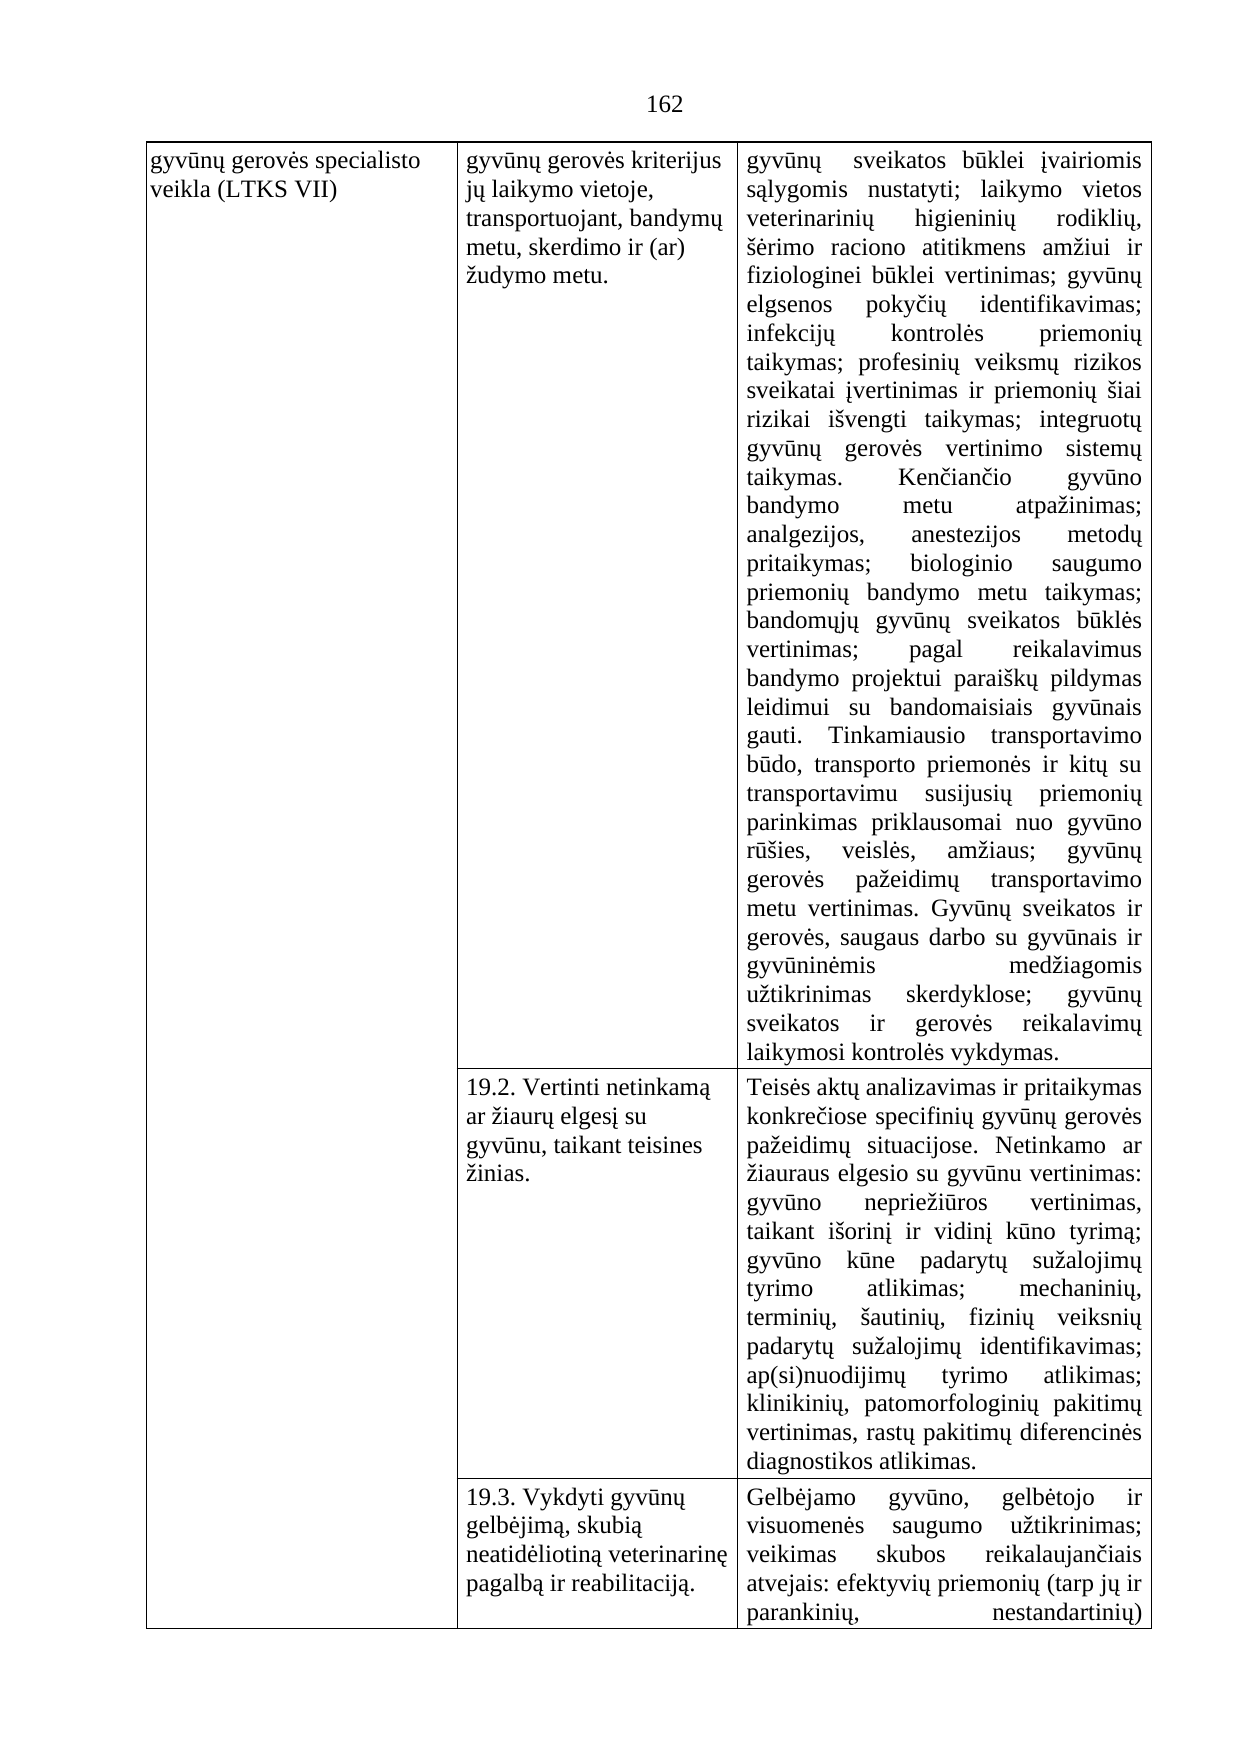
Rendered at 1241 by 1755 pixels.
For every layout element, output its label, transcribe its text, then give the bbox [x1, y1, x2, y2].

table_cell gyvūnų gerovės kriterijus jų laikymo vietoje, transportuojant, bandymų metu, skerdimo ir (ar) žudymo metu. [458, 143, 737, 1068]
table_cell 19.3. Vykdyti gyvūnų gelbėjimą, skubią neatidėliotiną veterinarinę pagalbą ir reabilitaciją. [458, 1479, 737, 1628]
table_cell 19.2. Vertinti netinkamą ar žiaurų elgesį su gyvūnu, taikant teisines žinias. [458, 1069, 737, 1478]
table_cell Gelbėjamo gyvūno, gelbėtojo ir visuomenės saugumo užtikrinimas; veikimas skubos reikalaujančiais atvejais: efektyvių priemonių (tarp jų ir parankinių, nestandartinių) [738, 1479, 1151, 1628]
table_cell Teisės aktų analizavimas ir pritaikymas konkrečiose specifinių gyvūnų gerovės pažeidimų situacijose. Netinkamo ar žiauraus elgesio su gyvūnu vertinimas: gyvūno nepriežiūros vertinimas, taikant išorinį ir vidinį kūno tyrimą; gyvūno kūne padarytų sužalojimų tyrimo atlikimas; mechaninių, terminių, šautinių, fizinių veiksnių padarytų sužalojimų identifikavimas; ap(si)nuodijimų tyrimo atlikimas; klinikinių, patomorfologinių pakitimų vertinimas, rastų pakitimų diferencinės diagnostikos atlikimas. [738, 1069, 1151, 1478]
table_cell gyvūnų sveikatos būklei įvairiomis sąlygomis nustatyti; laikymo vietos veterinarinių higieninių rodiklių, šėrimo raciono atitikmens amžiui ir fiziologinei būklei vertinimas; gyvūnų elgsenos pokyčių identifikavimas; infekcijų kontrolės priemonių taikymas; profesinių veiksmų rizikos sveikatai įvertinimas ir priemonių šiai rizikai išvengti taikymas; integruotų gyvūnų gerovės vertinimo sistemų taikymas. Kenčiančio gyvūno bandymo metu atpažinimas; analgezijos, anestezijos metodų pritaikymas; biologinio saugumo priemonių bandymo metu taikymas; bandomųjų gyvūnų sveikatos būklės vertinimas; pagal reikalavimus bandymo projektui paraiškų pildymas leidimui su bandomaisiais gyvūnais gauti. Tinkamiausio transportavimo būdo, transporto priemonės ir kitų su transportavimu susijusių priemonių parinkimas priklausomai nuo gyvūno rūšies, veislės, amžiaus; gyvūnų gerovės pažeidimų transportavimo metu vertinimas. Gyvūnų sveikatos ir gerovės, saugaus darbo su gyvūnais ir gyvūninėmis medžiagomis užtikrinimas skerdyklose; gyvūnų sveikatos ir gerovės reikalavimų laikymosi kontrolės vykdymas. [738, 143, 1151, 1068]
table_cell gyvūnų gerovės specialisto veikla (LTKS VII) [147, 143, 457, 1628]
